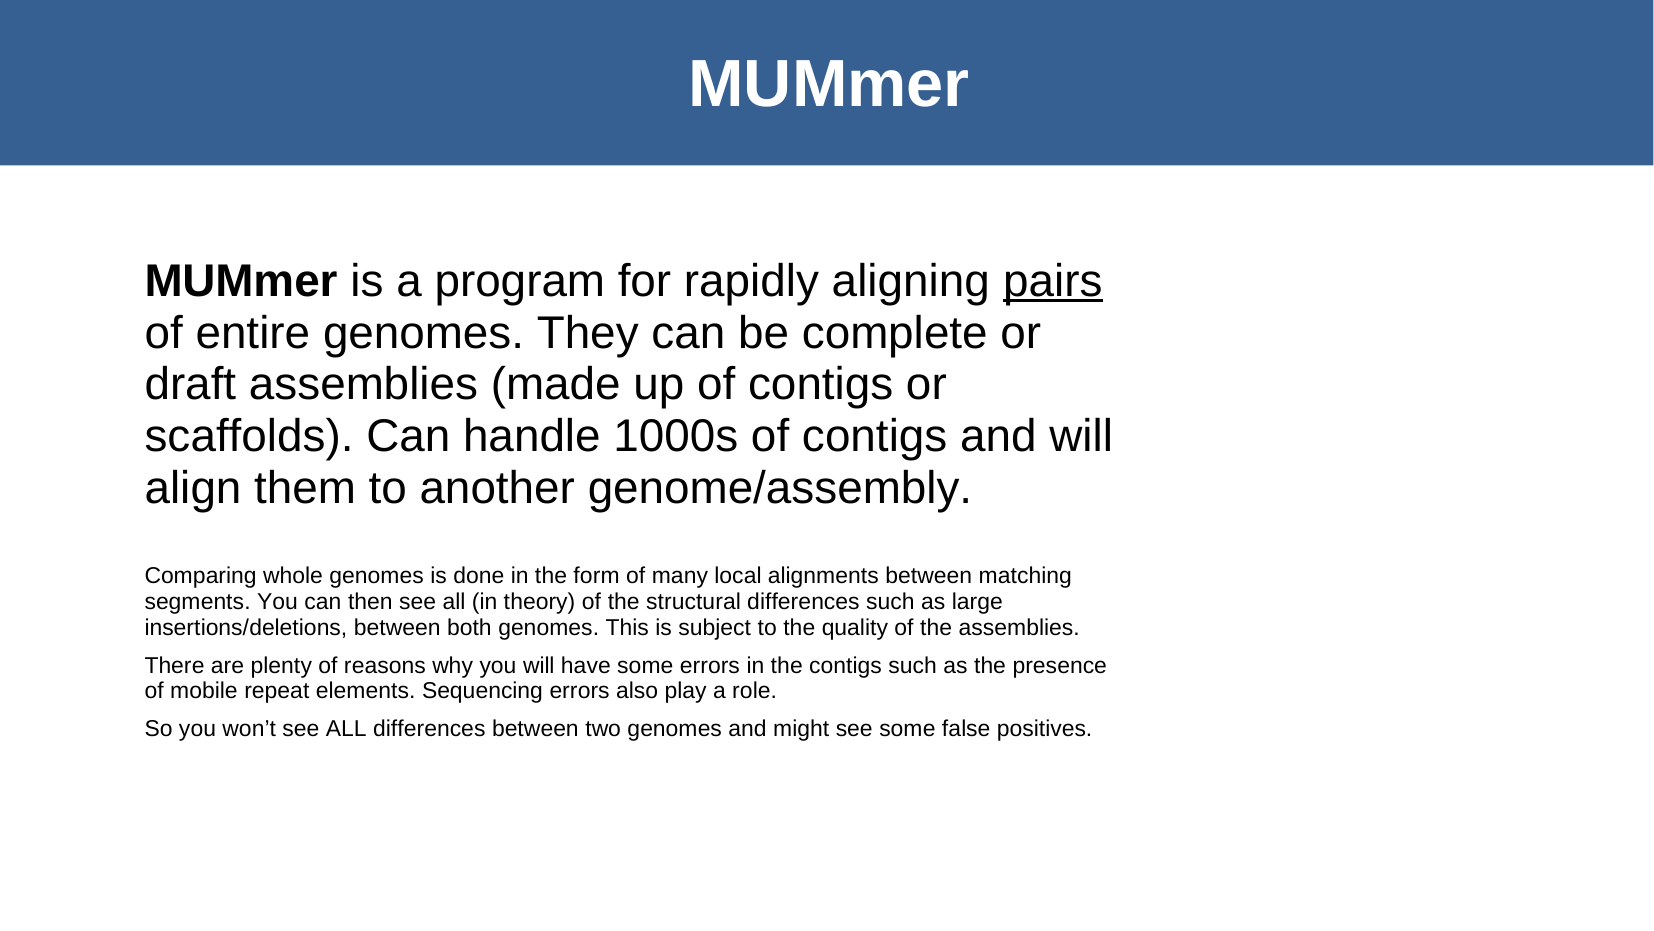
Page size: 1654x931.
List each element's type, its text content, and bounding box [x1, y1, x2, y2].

text_box MUMmer is a program for rapidly aligning pairs of entire genomes. They can be complete or draft assemblies (made up of contigs or scaffolds). Can handle 1000s of contigs and will align them to another genome/assembly. Comparing whole genomes is done in the form of many local alignments between matching segments. You can then see all (in theory) of the structural differences such as large insertions/deletions, between both genomes. This is subject to the quality of the assemblies. There are plenty of reasons why you will have some errors in the contigs such as the presence of mobile repeat elements. Sequencing errors also play a role. So you won’t see ALL differences between two genomes and might see some false positives. [129, 248, 1146, 750]
text_box MUMmer [0, 0, 1654, 166]
